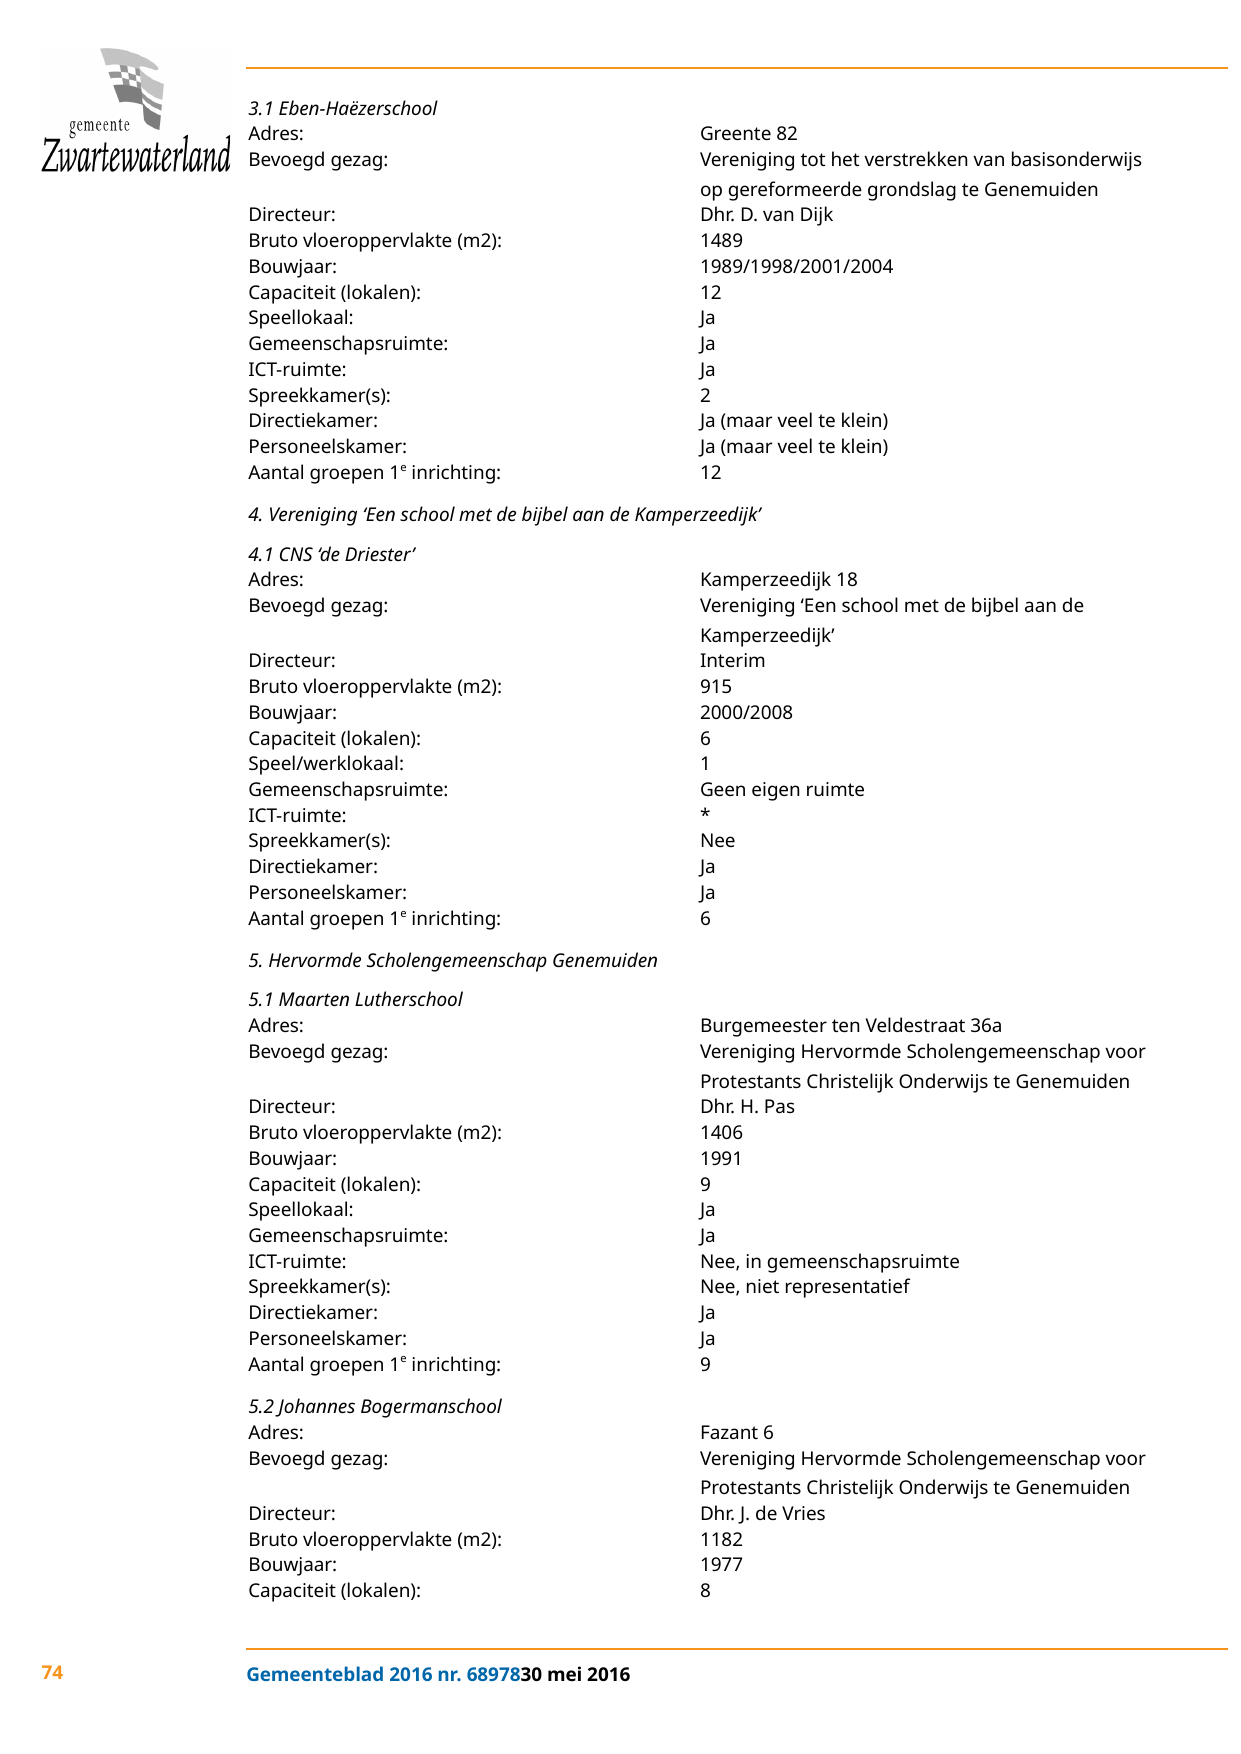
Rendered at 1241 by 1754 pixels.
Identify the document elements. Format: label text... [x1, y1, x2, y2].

text 5.2 Johannes Bogermanschool [248, 1393, 1152, 1419]
table_cell Bruto vloeroppervlakte (m2): [248, 673, 700, 699]
text 5. Hervormde Scholengemeenschap Genemuiden [248, 947, 1152, 973]
table_cell Capaciteit (lokalen): [248, 1171, 700, 1196]
table_cell Speellokaal: [248, 1196, 700, 1222]
table_cell 1406 [700, 1119, 1152, 1145]
table_cell Dhr. J. de Vries [700, 1500, 1152, 1526]
table_cell 9 [700, 1351, 1152, 1377]
table_cell Directeur: [248, 1500, 700, 1526]
table_cell Ja [700, 1196, 1152, 1222]
table_cell 1991 [700, 1145, 1152, 1171]
table_cell Spreekkamer(s): [248, 382, 700, 407]
table_cell Personeelskamer: [248, 433, 700, 459]
table_header Adres: [248, 1013, 700, 1038]
table_cell Nee, in gemeenschapsruimte [700, 1248, 1152, 1274]
table_cell 915 [700, 673, 1152, 699]
table_cell Gemeenschapsruimte: [248, 1222, 700, 1248]
table_cell Geen eigen ruimte [700, 776, 1152, 802]
table_cell Speel/werklokaal: [248, 751, 700, 776]
table_cell 12 [700, 279, 1152, 304]
table_cell Directiekamer: [248, 854, 700, 879]
table_cell 2000/2008 [700, 699, 1152, 725]
table_cell Personeelskamer: [248, 879, 700, 905]
text 4. Vereniging ‘Een school met de bijbel aan de Kamperzeedijk’ [248, 501, 1152, 527]
table_cell 1977 [700, 1552, 1152, 1577]
table_cell 12 [700, 459, 1152, 485]
table_cell Gemeenschapsruimte: [248, 776, 700, 802]
table_cell Capaciteit (lokalen): [248, 279, 700, 304]
table_cell Bouwjaar: [248, 253, 700, 279]
table_cell Bevoegd gezag: [248, 146, 700, 202]
table_cell Directeur: [248, 202, 700, 227]
table_cell Ja (maar veel te klein) [700, 408, 1152, 433]
table_cell Aantal groepen 1e inrichting: [248, 459, 700, 485]
table_cell Aantal groepen 1e inrichting: [248, 1351, 700, 1377]
table_cell Directeur: [248, 648, 700, 673]
table_cell 1182 [700, 1526, 1152, 1552]
table_cell Ja [700, 1325, 1152, 1351]
table_cell Ja [700, 305, 1152, 330]
table_header Adres: [248, 121, 700, 146]
table_cell Directiekamer: [248, 408, 700, 433]
table_cell 1989/1998/2001/2004 [700, 253, 1152, 279]
table_cell 6 [700, 905, 1152, 931]
text 3.1 Eben-Haëzerschool [248, 95, 1152, 121]
table_cell 1489 [700, 228, 1152, 253]
table_cell Ja [700, 330, 1152, 356]
table_cell Directiekamer: [248, 1299, 700, 1325]
table_cell Spreekkamer(s): [248, 828, 700, 853]
table_cell Ja [700, 879, 1152, 905]
table_cell Vereniging tot het verstrekken van basisonderwijs op gereformeerde grondslag te Genemuiden [700, 146, 1152, 202]
table_header Burgemeester ten Veldestraat 36a [700, 1013, 1152, 1038]
table_cell Directeur: [248, 1094, 700, 1119]
table_cell Ja [700, 854, 1152, 879]
table_cell Dhr. D. van Dijk [700, 202, 1152, 227]
picture [41, 47, 231, 172]
table_header Adres: [248, 1419, 700, 1445]
table_cell ICT-ruimte: [248, 356, 700, 382]
table_cell Bruto vloeroppervlakte (m2): [248, 1119, 700, 1145]
table_cell 6 [700, 725, 1152, 751]
table_cell Nee [700, 828, 1152, 853]
table_cell Interim [700, 648, 1152, 673]
table_cell 1 [700, 751, 1152, 776]
table_cell Aantal groepen 1e inrichting: [248, 905, 700, 931]
table_cell Capaciteit (lokalen): [248, 725, 700, 751]
table_cell Vereniging ‘Een school met de bijbel aan de Kamperzeedijk’ [700, 592, 1152, 648]
table_cell Bruto vloeroppervlakte (m2): [248, 1526, 700, 1552]
table_cell Spreekkamer(s): [248, 1274, 700, 1299]
text 5.1 Maarten Lutherschool [248, 987, 1152, 1012]
table_cell ICT-ruimte: [248, 802, 700, 828]
table_cell Ja [700, 356, 1152, 382]
table_cell Bouwjaar: [248, 1552, 700, 1577]
table_cell Bevoegd gezag: [248, 1445, 700, 1500]
table_cell Dhr. H. Pas [700, 1094, 1152, 1119]
table_cell 9 [700, 1171, 1152, 1196]
table_cell Personeelskamer: [248, 1325, 700, 1351]
table_cell Ja [700, 1222, 1152, 1248]
table_cell 2 [700, 382, 1152, 407]
table_cell ICT-ruimte: [248, 1248, 700, 1274]
table_cell Capaciteit (lokalen): [248, 1578, 700, 1603]
table_cell Vereniging Hervormde Scholengemeenschap voor Protestants Christelijk Onderwijs te Genemuiden [700, 1038, 1152, 1093]
table_cell 8 [700, 1578, 1152, 1603]
table_header Fazant 6 [700, 1419, 1152, 1445]
table_cell Bouwjaar: [248, 1145, 700, 1171]
table_cell Bevoegd gezag: [248, 1038, 700, 1093]
table_cell Speellokaal: [248, 305, 700, 330]
table_header Greente 82 [700, 121, 1152, 146]
table_cell Bevoegd gezag: [248, 592, 700, 648]
table_cell Nee, niet representatief [700, 1274, 1152, 1299]
table_cell * [700, 802, 1152, 828]
table_header Kamperzeedijk 18 [700, 567, 1152, 592]
table_cell Gemeenschapsruimte: [248, 330, 700, 356]
table_cell Bruto vloeroppervlakte (m2): [248, 228, 700, 253]
table_header Adres: [248, 567, 700, 592]
table_cell Ja (maar veel te klein) [700, 433, 1152, 459]
text 4.1 CNS ‘de Driester’ [248, 541, 1152, 566]
table_cell Vereniging Hervormde Scholengemeenschap voor Protestants Christelijk Onderwijs te Genemuiden [700, 1445, 1152, 1500]
table_cell Ja [700, 1299, 1152, 1325]
table_cell Bouwjaar: [248, 699, 700, 725]
